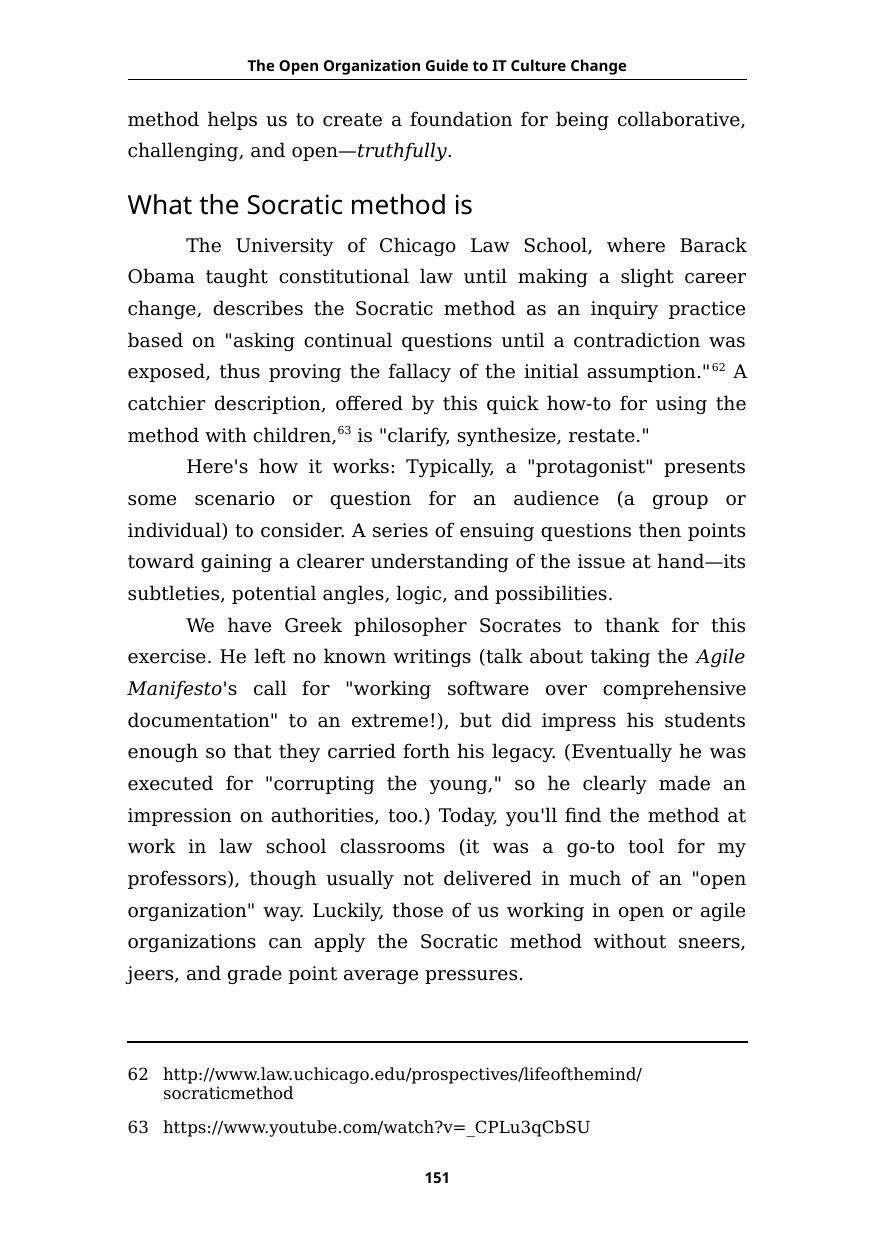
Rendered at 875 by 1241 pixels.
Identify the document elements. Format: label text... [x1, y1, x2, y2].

text The University of Chicago Law School, where Barack Obama taught constitutional law until making a slight career change, describes the Socratic method as an inquiry practice based on "asking continual questions until a contradiction was exposed, thus proving the fallacy of the initial assumption." A catchier description, offered by this quick how-to for using the method with children, is "clarify, synthesize, restate." [127, 235, 747, 447]
text We have Greek philosopher Socrates to thank for this exercise. He left no known writings (talk about taking the Agile Manifesto's call for "working software over comprehensive documentation" to an extreme!), but did impress his students enough so that they carried forth his legacy. (Eventually he was executed for "corrupting the young," so he clearly made an impression on authorities, too.) Today, you'll find the method at work in law school classrooms (it was a go-to tool for my professors), though usually not delivered in much of an "open organization" way. Luckily, those of us working in open or agile organizations can apply the Socratic method without sneers, jeers, and grade point average pressures. [127, 615, 747, 985]
text Here's how it works: Typically, a "protagonist" presents some scenario or question for an audience (a group or individual) to consider. A series of ensuing questions then points toward gaining a clearer understanding of the issue at hand—its subtleties, potential angles, logic, and possibilities. [127, 457, 747, 605]
text http://www.law.uchicago.edu/prospectives/lifeofthemind/socraticmethod [127, 1064, 747, 1103]
subtitle What the Socratic method is [127, 187, 747, 222]
text method helps us to create a foundation for being collaborative, challenging, and open—truthfully. [127, 109, 747, 162]
text https://www.youtube.com/watch?v=_CPLu3qCbSU [127, 1118, 747, 1138]
